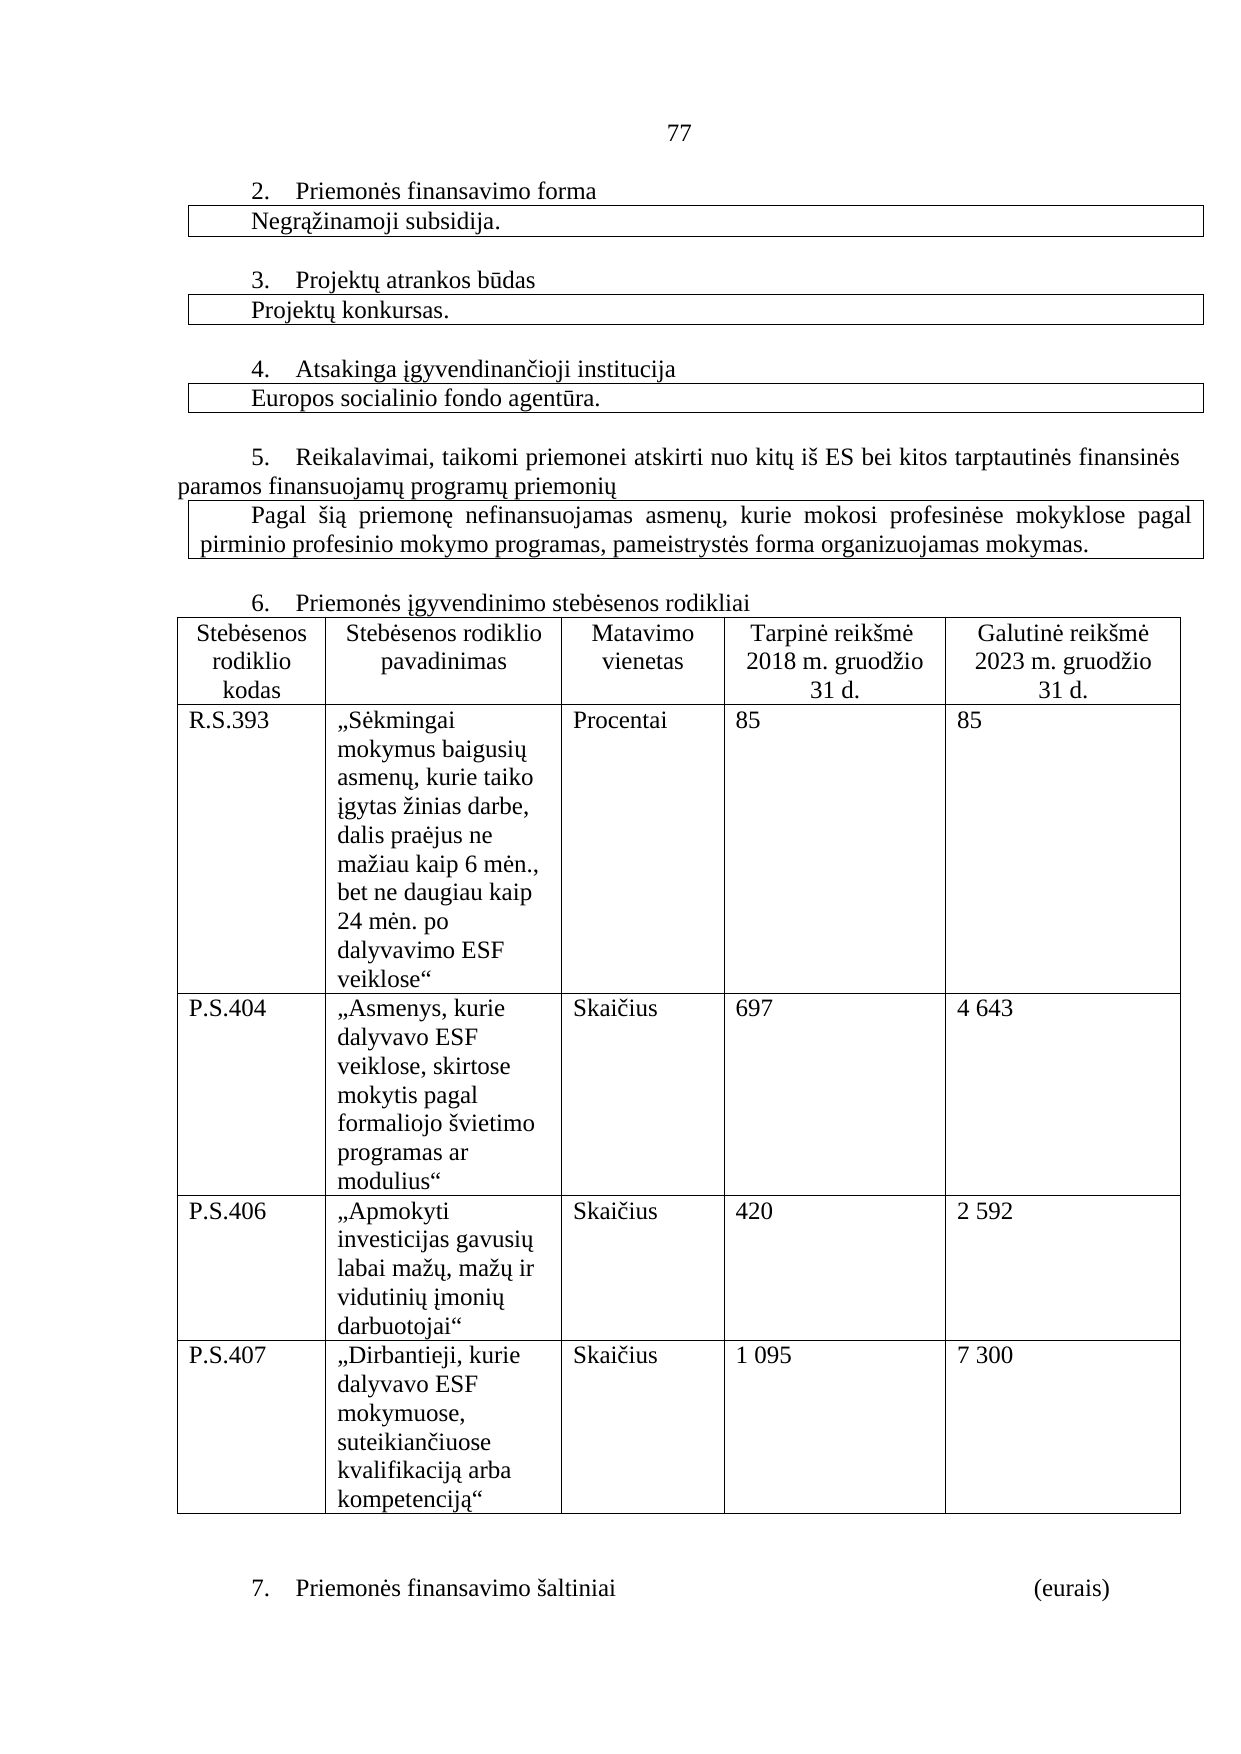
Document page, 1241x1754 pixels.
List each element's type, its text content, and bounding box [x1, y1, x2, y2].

text 7. Priemonės finansavimo šaltiniai (eurais) [251, 1573, 1181, 1602]
table_cell „Dirbantieji, kurie dalyvavo ESF mokymuose, suteikiančiuose kvalifikaciją arba kompetenciją“ [326, 1341, 561, 1513]
table_cell 85 [946, 705, 1180, 992]
table_header Stebėsenos rodiklio kodas [178, 618, 325, 704]
table_cell P.S.407 [178, 1341, 325, 1513]
table_header Galutinė reikšmė 2023 m. gruodžio 31 d. [946, 618, 1180, 704]
text 2. Priemonės finansavimo forma [251, 176, 1181, 205]
table_cell 4 643 [946, 994, 1180, 1195]
table_header Europos socialinio fondo agentūra. [189, 384, 1203, 412]
table_cell 1 095 [725, 1341, 945, 1513]
text 6. Priemonės įgyvendinimo stebėsenos rodikliai [251, 588, 1181, 617]
table_cell Procentai [562, 705, 724, 992]
table_header Stebėsenos rodiklio pavadinimas [326, 618, 561, 704]
table_cell 7 300 [946, 1341, 1180, 1513]
text 5. Reikalavimai, taikomi priemonei atskirti nuo kitų iš ES bei kitos tarptautinės finansinės paramos finansuojamų programų priemonių [177, 442, 1181, 499]
table_cell 85 [725, 705, 945, 992]
table_cell 420 [725, 1196, 945, 1339]
table_cell Skaičius [562, 1196, 724, 1339]
table_cell P.S.404 [178, 994, 325, 1195]
table_cell „Sėkmingai mokymus baigusių asmenų, kurie taiko įgytas žinias darbe, dalis praėjus ne mažiau kaip 6 mėn., bet ne daugiau kaip 24 mėn. po dalyvavimo ESF veiklose“ [326, 705, 561, 992]
table_header Matavimo vienetas [562, 618, 724, 704]
table_cell „Asmenys, kurie dalyvavo ESF veiklose, skirtose mokytis pagal formaliojo švietimo programas ar modulius“ [326, 994, 561, 1195]
table_cell 2 592 [946, 1196, 1180, 1339]
table_cell Skaičius [562, 994, 724, 1195]
table_header Negrąžinamoji subsidija. [189, 206, 1203, 236]
table_cell „Apmokyti investicijas gavusių labai mažų, mažų ir vidutinių įmonių darbuotojai“ [326, 1196, 561, 1339]
table_cell R.S.393 [178, 705, 325, 992]
table_cell 697 [725, 994, 945, 1195]
table_header Tarpinė reikšmė 2018 m. gruodžio 31 d. [725, 618, 945, 704]
text 4. Atsakinga įgyvendinančioji institucija [251, 354, 1181, 382]
table_cell P.S.406 [178, 1196, 325, 1339]
table_cell Skaičius [562, 1341, 724, 1513]
table_header Projektų konkursas. [189, 295, 1203, 324]
text 3. Projektų atrankos būdas [251, 265, 1181, 294]
table_header Pagal šią priemonę nefinansuojamas asmenų, kurie mokosi profesinėse mokyklose pagal pirminio profesinio mokymo programas, pameistrystės forma organizuojamas mokymas. [189, 501, 1203, 558]
